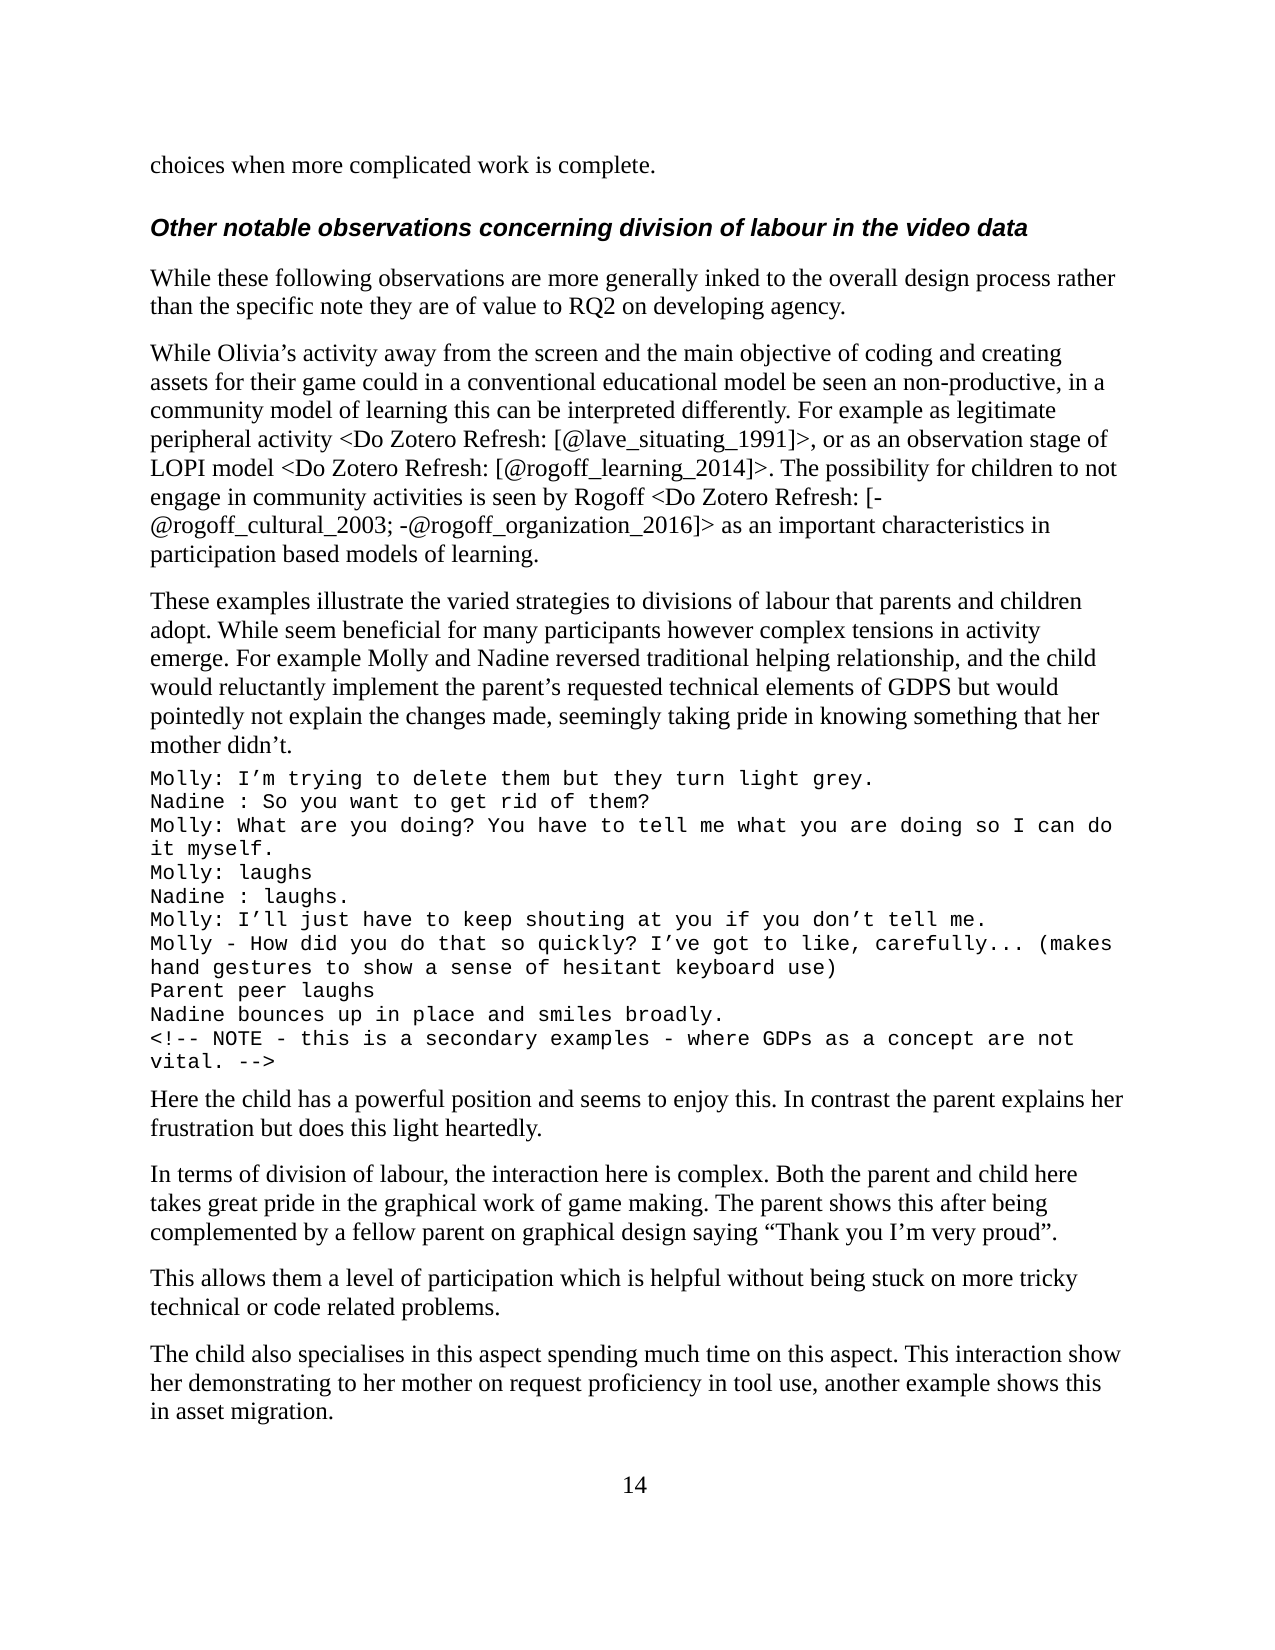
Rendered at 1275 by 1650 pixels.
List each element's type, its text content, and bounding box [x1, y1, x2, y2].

text choices when more complicated work is complete. [150, 150, 1125, 179]
text Here the child has a powerful position and seems to enjoy this. In contrast the parent explains her frustration but does this light heartedly. [150, 1084, 1125, 1141]
text Molly: laughs [150, 862, 1125, 886]
text Molly - How did you do that so quickly? I’ve got to like, carefully... (makes hand gestures to show a sense of hesitant keyboard use) [150, 933, 1125, 980]
text While Olivia’s activity away from the screen and the main objective of coding and creating assets for their game could in a conventional educational model be seen an non-productive, in a community model of learning this can be interpreted differently. For example as legitimate peripheral activity <Do Zotero Refresh: [@lave_situating_1991]>, or as an observation stage of LOPI model <Do Zotero Refresh: [@rogoff_learning_2014]>. The possibility for children to not engage in community activities is seen by Rogoff <Do Zotero Refresh: [-@rogoff_cultural_2003; -@rogoff_organization_2016]> as an important characteristics in participation based models of learning. [150, 338, 1125, 568]
subtitle Other notable observations concerning division of labour in the video data [150, 213, 1125, 241]
text Molly: What are you doing? You have to tell me what you are doing so I can do it myself. [150, 815, 1125, 862]
text Nadine bounces up in place and smiles broadly. [150, 1004, 1125, 1028]
text <!-- NOTE - this is a secondary examples - where GDPs as a concept are not vital. --> [150, 1028, 1125, 1075]
text Parent peer laughs [150, 980, 1125, 1004]
text Nadine : laughs. [150, 886, 1125, 909]
text Molly: I’ll just have to keep shouting at you if you don’t tell me. [150, 909, 1125, 933]
text In terms of division of labour, the interaction here is complex. Both the parent and child here takes great pride in the graphical work of game making. The parent shows this after being complemented by a fellow parent on graphical design saying “Thank you I’m very proud”. [150, 1159, 1125, 1246]
text While these following observations are more generally inked to the overall design process rather than the specific note they are of value to RQ2 on developing agency. [150, 263, 1125, 320]
text Molly: I’m trying to delete them but they turn light grey. [150, 767, 1125, 791]
text The child also specialises in this aspect spending much time on this aspect. This interaction show her demonstrating to her mother on request proficiency in tool use, another example shows this in asset migration. [150, 1339, 1125, 1425]
text This allows them a level of participation which is helpful without being stuck on more tricky technical or code related problems. [150, 1263, 1125, 1321]
text Nadine : So you want to get rid of them? [150, 791, 1125, 815]
text These examples illustrate the varied strategies to divisions of labour that parents and children adopt. While seem beneficial for many participants however complex tensions in activity emerge. For example Molly and Nadine reversed traditional helping relationship, and the child would reluctantly implement the parent’s requested technical elements of GDPS but would pointedly not explain the changes made, seemingly taking pride in knowing something that her mother didn’t. [150, 586, 1125, 758]
